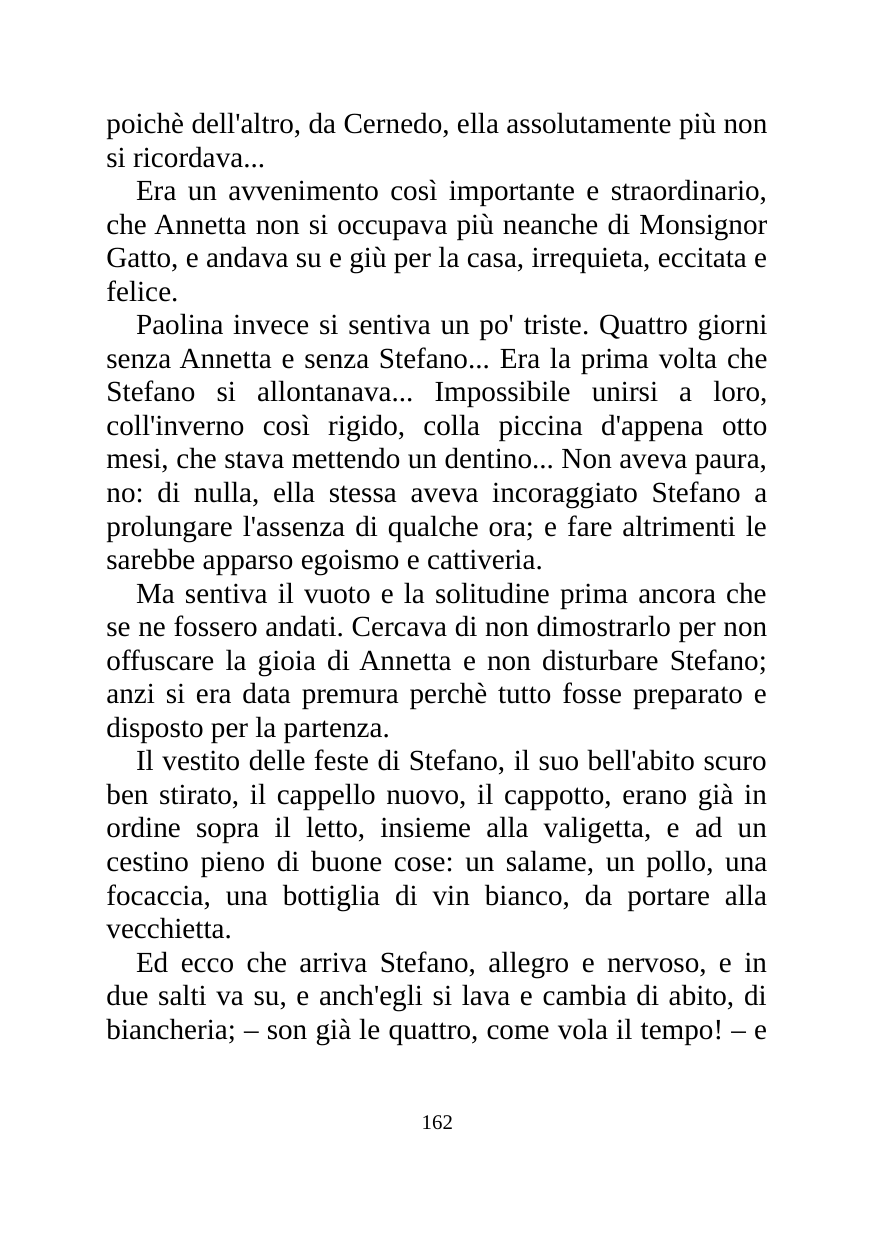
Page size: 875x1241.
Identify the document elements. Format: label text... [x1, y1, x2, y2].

text poichè dell'altro, da Cernedo, ella assolutamente più non si ricordava... [106, 106, 768, 173]
text Era un avvenimento così importante e straordinario, che Annetta non si occupava più neanche di Monsignor Gatto, e andava su e giù per la casa, irrequieta, eccitata e felice. [106, 173, 768, 307]
text Ma sentiva il vuoto e la solitudine prima ancora che se ne fossero andati. Cercava di non dimostrarlo per non offuscare la gioia di Annetta e non disturbare Stefano; anzi si era data premura perchè tutto fosse preparato e disposto per la partenza. [106, 576, 768, 743]
text Ed ecco che arriva Stefano, allegro e nervoso, e in due salti va su, e anch'egli si lava e cambia di abito, di biancheria; – son già le quattro, come vola il tempo! – e [106, 945, 768, 1045]
text Il vestito delle feste di Stefano, il suo bell'abito scuro ben stirato, il cappello nuovo, il cappotto, erano già in ordine sopra il letto, insieme alla valigetta, e ad un cestino pieno di buone cose: un salame, un pollo, una focaccia, una bottiglia di vin bianco, da portare alla vecchietta. [106, 743, 768, 945]
text Paolina invece si sentiva un po' triste. Quattro giorni senza Annetta e senza Stefano... Era la prima volta che Stefano si allontanava... Impossibile unirsi a loro, coll'inverno così rigido, colla piccina d'appena otto mesi, che stava mettendo un dentino... Non aveva paura, no: di nulla, ella stessa aveva incoraggiato Stefano a prolungare l'assenza di qualche ora; e fare altrimenti le sarebbe apparso egoismo e cattiveria. [106, 307, 768, 576]
